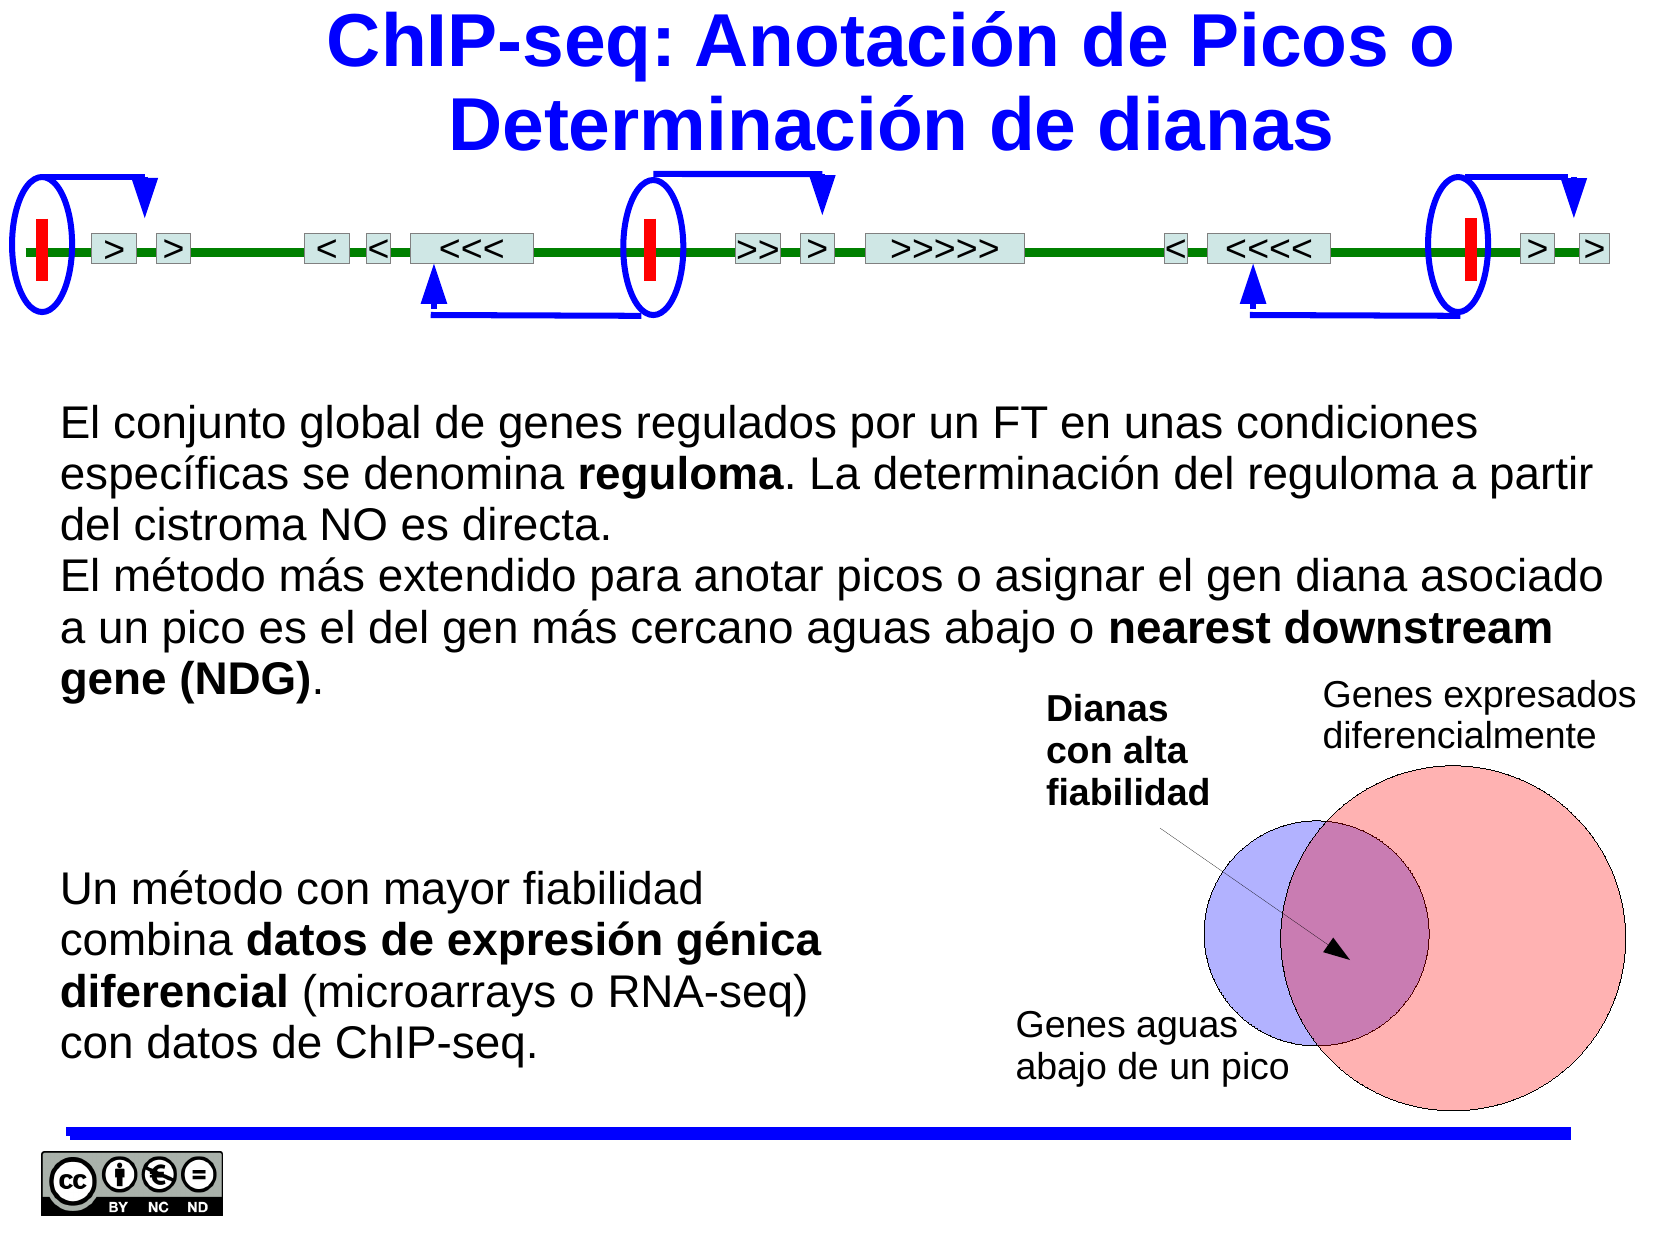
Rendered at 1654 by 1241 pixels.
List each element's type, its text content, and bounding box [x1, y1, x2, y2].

text_box >>>>> [865, 233, 1025, 264]
text_box [1428, 176, 1489, 312]
title ChIP-seq: Anotación de Picos o Determinación de dianas [147, 0, 1636, 186]
text_box > [156, 233, 191, 264]
text_box [12, 176, 73, 313]
text_box < [304, 233, 350, 264]
text_box < [1164, 233, 1188, 264]
text_box Dianas con alta fiabilidad [1031, 680, 1237, 822]
text_box >> [735, 233, 781, 264]
text_box [623, 186, 684, 316]
text_box El conjunto global de genes regulados por un FT en unas condiciones específicas se denomina reguloma. La determinación del reguloma a partir del cistroma NO es directa. El método más extendido para anotar picos o asignar el gen diana asociado a un pico es el del gen más cercano aguas abajo o nearest downstream gene (NDG). [45, 389, 1621, 712]
picture [41, 1151, 223, 1216]
text_box <<< [410, 233, 534, 264]
text_box > [1520, 233, 1555, 264]
text_box > [800, 233, 835, 264]
text_box > [1579, 233, 1610, 264]
text_box Un método con mayor fiabilidad combina datos de expresión génica diferencial (microarrays o RNA-seq) con datos de ChIP-seq. [45, 855, 871, 1076]
text_box < [366, 233, 391, 264]
text_box Genes aguas abajo de un pico [1000, 996, 1305, 1138]
text_box <<<< [1207, 233, 1331, 264]
text_box > [91, 233, 137, 264]
text_box Genes expresados diferencialmente [1308, 665, 1652, 807]
text_box [1204, 807, 1626, 1111]
